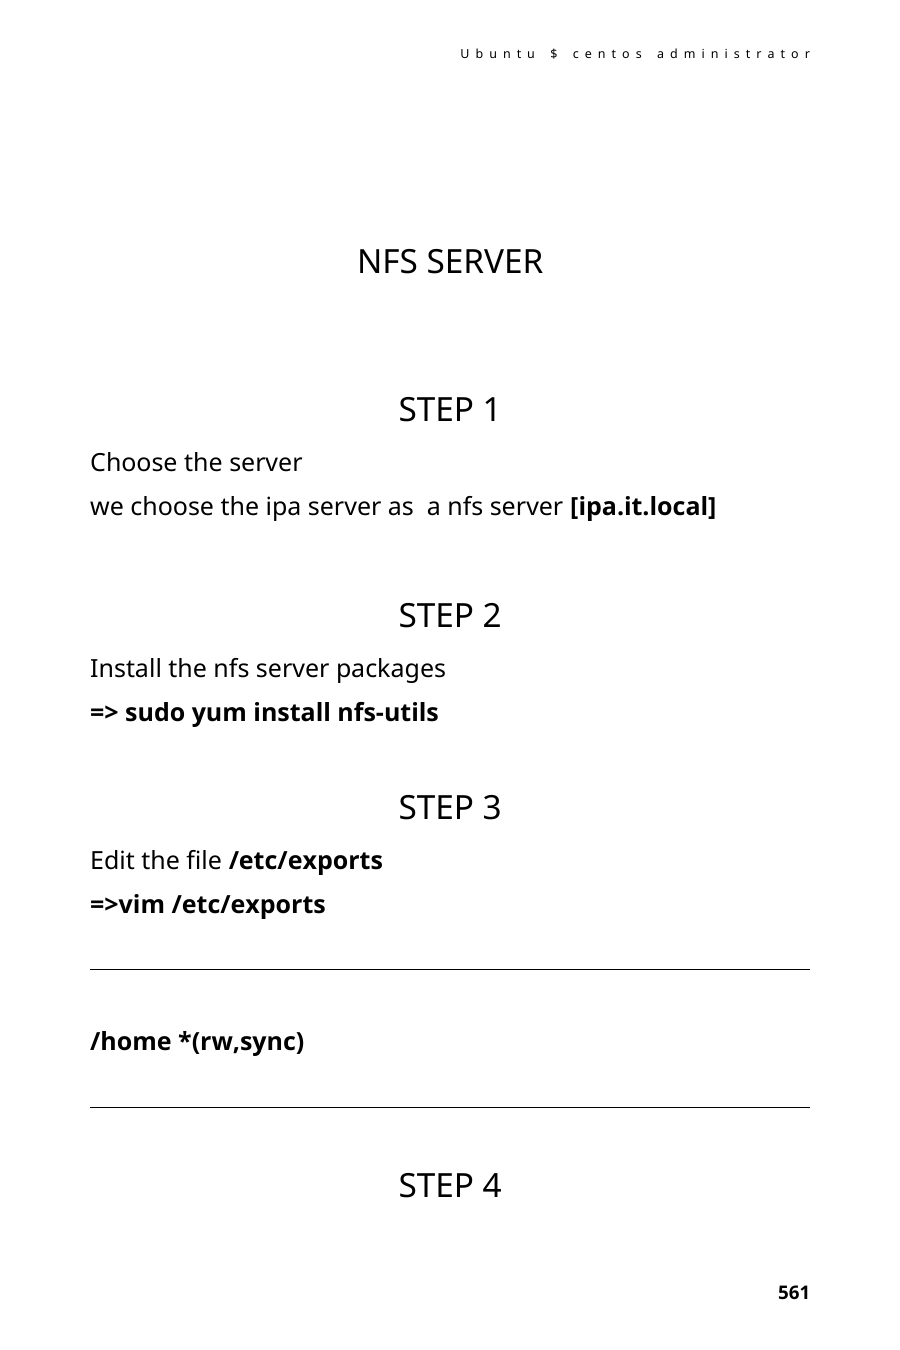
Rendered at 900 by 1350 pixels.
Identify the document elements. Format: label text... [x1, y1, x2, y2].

text Choose the server [90, 444, 810, 478]
text STEP 3 [90, 783, 810, 829]
text NFS SERVER [90, 238, 810, 283]
text Edit the file /etc/exports [90, 842, 810, 877]
text => sudo yum install nfs-utils [90, 695, 810, 729]
text we choose the ipa server as a nfs server [ipa.it.local] [90, 488, 810, 523]
text =>vim /etc/exports [90, 887, 810, 921]
text STEP 2 [90, 592, 810, 637]
text /home *(rw,sync) [90, 1024, 810, 1058]
text STEP 1 [90, 385, 810, 431]
text Install the nfs server packages [90, 651, 810, 685]
text STEP 4 [90, 1161, 810, 1207]
